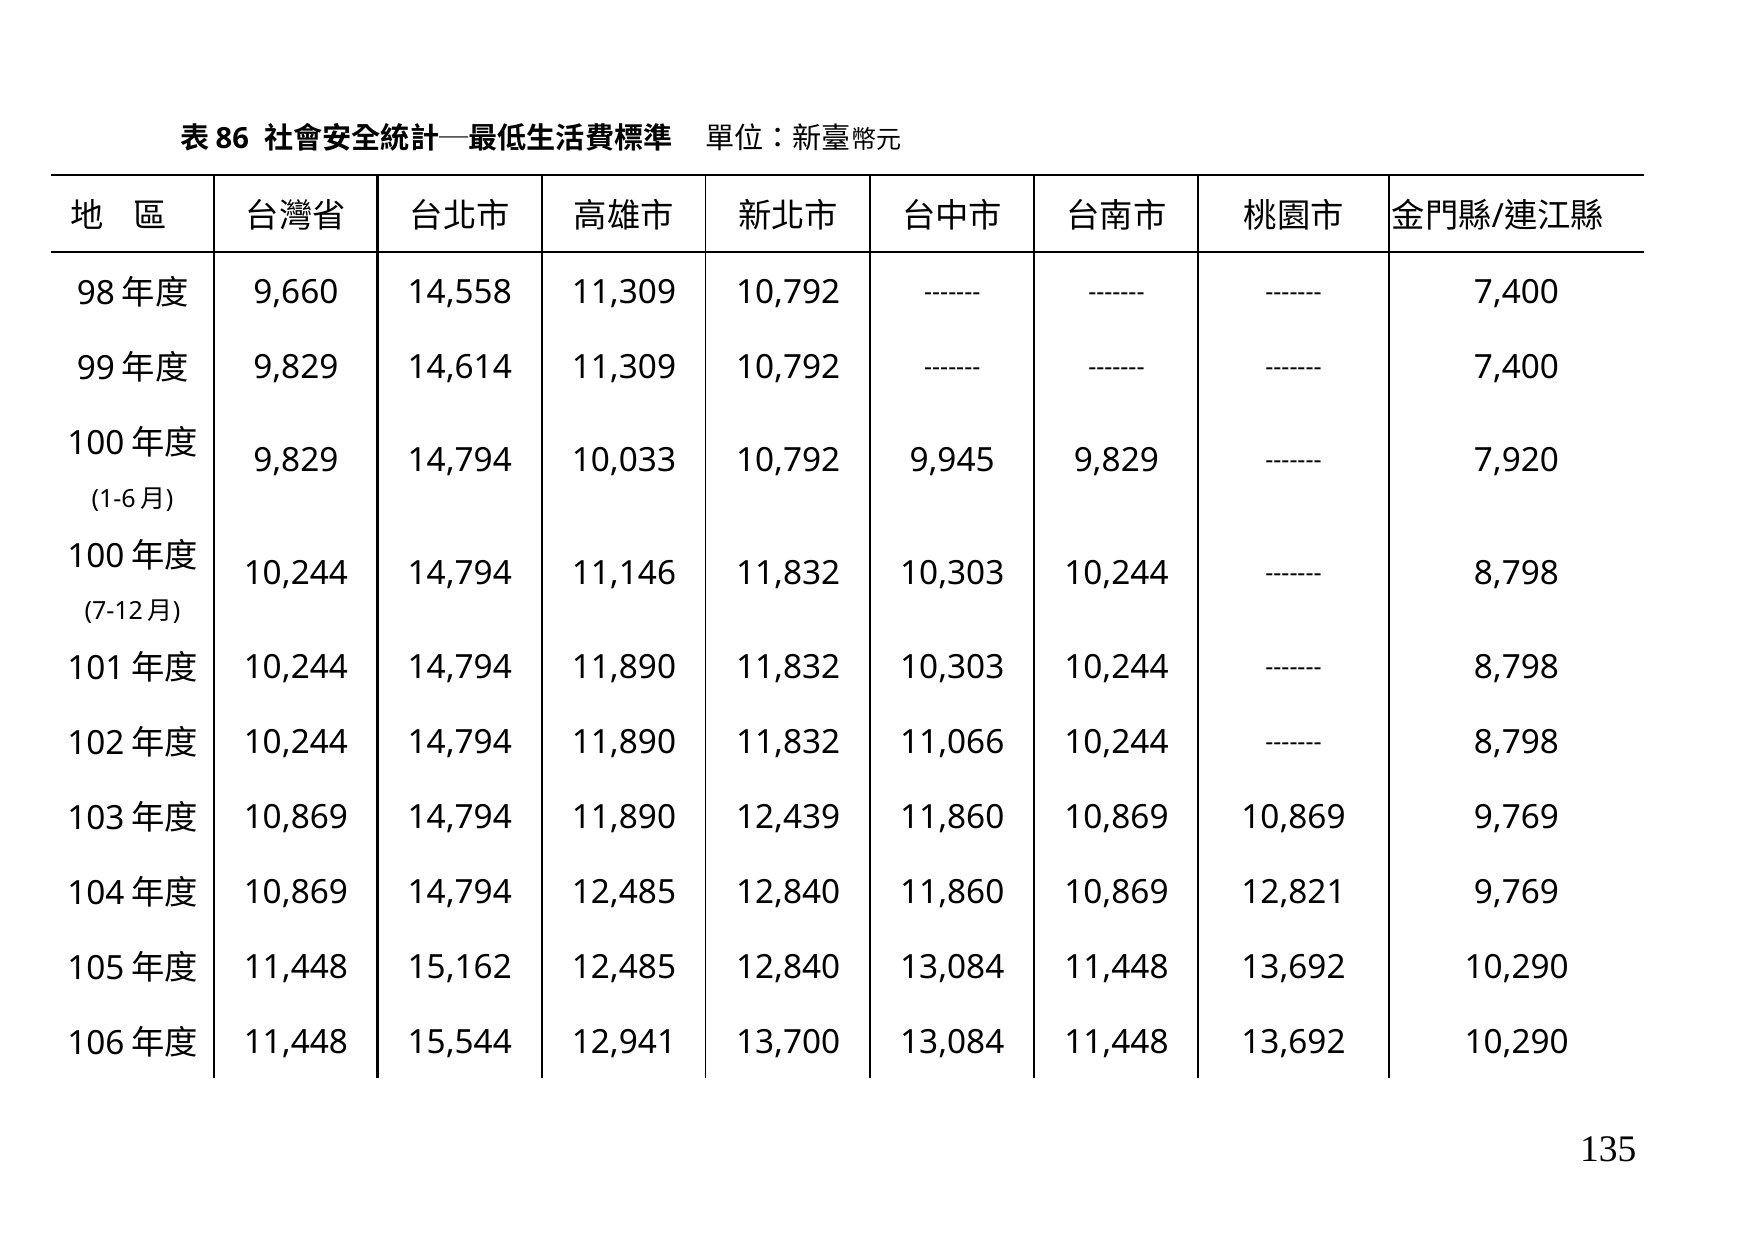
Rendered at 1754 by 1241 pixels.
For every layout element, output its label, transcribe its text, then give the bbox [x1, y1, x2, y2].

table_header 台灣省 [215, 176, 376, 251]
table_cell 105年度 [51, 928, 213, 1003]
table_cell 104年度 [51, 853, 213, 928]
table_cell 7,400 [1390, 253, 1644, 328]
table_cell ------- [1199, 628, 1388, 703]
table_cell 10,244 [1035, 515, 1197, 628]
table_cell 12,485 [543, 853, 705, 928]
table_header 台中市 [871, 176, 1033, 251]
table_cell 11,066 [871, 703, 1033, 778]
table_cell 15,162 [379, 928, 541, 1003]
table_cell 12,840 [706, 853, 869, 928]
table_cell 100年度 (1-6月) [51, 403, 213, 515]
table_cell ------- [871, 328, 1033, 403]
table_cell 14,558 [379, 253, 541, 328]
table_cell 10,869 [1035, 778, 1197, 853]
table_cell 11,146 [543, 515, 705, 628]
table_cell 8,798 [1390, 515, 1644, 628]
table_header 新北市 [706, 176, 869, 251]
table_cell 9,945 [871, 403, 1033, 515]
table_cell 10,244 [215, 703, 376, 778]
table_cell 10,244 [215, 515, 376, 628]
table_cell 11,890 [543, 628, 705, 703]
table_cell 11,448 [215, 928, 376, 1003]
table_cell 98年度 [51, 253, 213, 328]
table_cell 11,860 [871, 778, 1033, 853]
table_cell 12,821 [1199, 853, 1388, 928]
table_cell 12,941 [543, 1003, 705, 1078]
table_cell 11,832 [706, 703, 869, 778]
table_cell ------- [1199, 328, 1388, 403]
table_cell 7,400 [1390, 328, 1644, 403]
table_cell 10,290 [1390, 1003, 1644, 1078]
table_cell 11,448 [1035, 928, 1197, 1003]
table_cell 11,832 [706, 515, 869, 628]
table_cell 13,084 [871, 1003, 1033, 1078]
table_cell 10,303 [871, 628, 1033, 703]
table_cell 102年度 [51, 703, 213, 778]
table_cell 11,832 [706, 628, 869, 703]
table_header 金門縣/連江縣 [1390, 176, 1644, 251]
table_cell 12,485 [543, 928, 705, 1003]
table_cell 13,700 [706, 1003, 869, 1078]
table_cell 101年度 [51, 628, 213, 703]
table_header 桃園市 [1199, 176, 1388, 251]
table_cell 11,890 [543, 778, 705, 853]
table_cell 10,869 [215, 778, 376, 853]
table_cell 15,544 [379, 1003, 541, 1078]
table_cell 10,869 [215, 853, 376, 928]
table_cell 13,084 [871, 928, 1033, 1003]
table_cell 10,244 [215, 628, 376, 703]
table_cell 9,769 [1390, 778, 1644, 853]
table_cell 13,692 [1199, 928, 1388, 1003]
table_cell ------- [871, 253, 1033, 328]
table_cell 8,798 [1390, 703, 1644, 778]
table_cell 9,829 [1035, 403, 1197, 515]
table_cell 10,869 [1199, 778, 1388, 853]
table_cell 10,244 [1035, 703, 1197, 778]
table_cell 13,692 [1199, 1003, 1388, 1078]
table_cell 10,792 [706, 403, 869, 515]
table_cell 10,869 [1035, 853, 1197, 928]
table_cell 10,244 [1035, 628, 1197, 703]
table_cell 99年度 [51, 328, 213, 403]
table_cell 100年度 (7-12月) [51, 515, 213, 628]
table_cell 9,829 [215, 403, 376, 515]
table_cell 14,794 [379, 628, 541, 703]
table_cell 12,840 [706, 928, 869, 1003]
table_header 高雄市 [543, 176, 705, 251]
table_cell 10,033 [543, 403, 705, 515]
table_cell 11,890 [543, 703, 705, 778]
table_cell 11,309 [543, 328, 705, 403]
table_cell 106年度 [51, 1003, 213, 1078]
table_cell 103年度 [51, 778, 213, 853]
table_cell 14,794 [379, 778, 541, 853]
table_header 台南市 [1035, 176, 1197, 251]
table_cell ------- [1199, 703, 1388, 778]
table_cell 14,794 [379, 515, 541, 628]
table_cell ------- [1199, 403, 1388, 515]
text 表86 社會安全統計─最低生活費標準 單位：新臺幣元 [59, 98, 1636, 173]
table_cell ------- [1035, 253, 1197, 328]
table_cell 14,794 [379, 703, 541, 778]
table_cell 10,792 [706, 253, 869, 328]
table_cell 9,660 [215, 253, 376, 328]
table_cell 9,769 [1390, 853, 1644, 928]
table_cell 11,448 [215, 1003, 376, 1078]
table_cell 10,303 [871, 515, 1033, 628]
table_cell ------- [1035, 328, 1197, 403]
table_cell 7,920 [1390, 403, 1644, 515]
table_header 台北市 [379, 176, 541, 251]
table_cell 10,290 [1390, 928, 1644, 1003]
table_cell 12,439 [706, 778, 869, 853]
table_cell 11,448 [1035, 1003, 1197, 1078]
table_cell 8,798 [1390, 628, 1644, 703]
table_cell ------- [1199, 515, 1388, 628]
table_header 地 區 [51, 176, 213, 251]
table_cell 14,794 [379, 853, 541, 928]
table_cell 14,614 [379, 328, 541, 403]
table_cell 11,860 [871, 853, 1033, 928]
table_cell 9,829 [215, 328, 376, 403]
table_cell 10,792 [706, 328, 869, 403]
table_cell 11,309 [543, 253, 705, 328]
table_cell ------- [1199, 253, 1388, 328]
table_cell 14,794 [379, 403, 541, 515]
